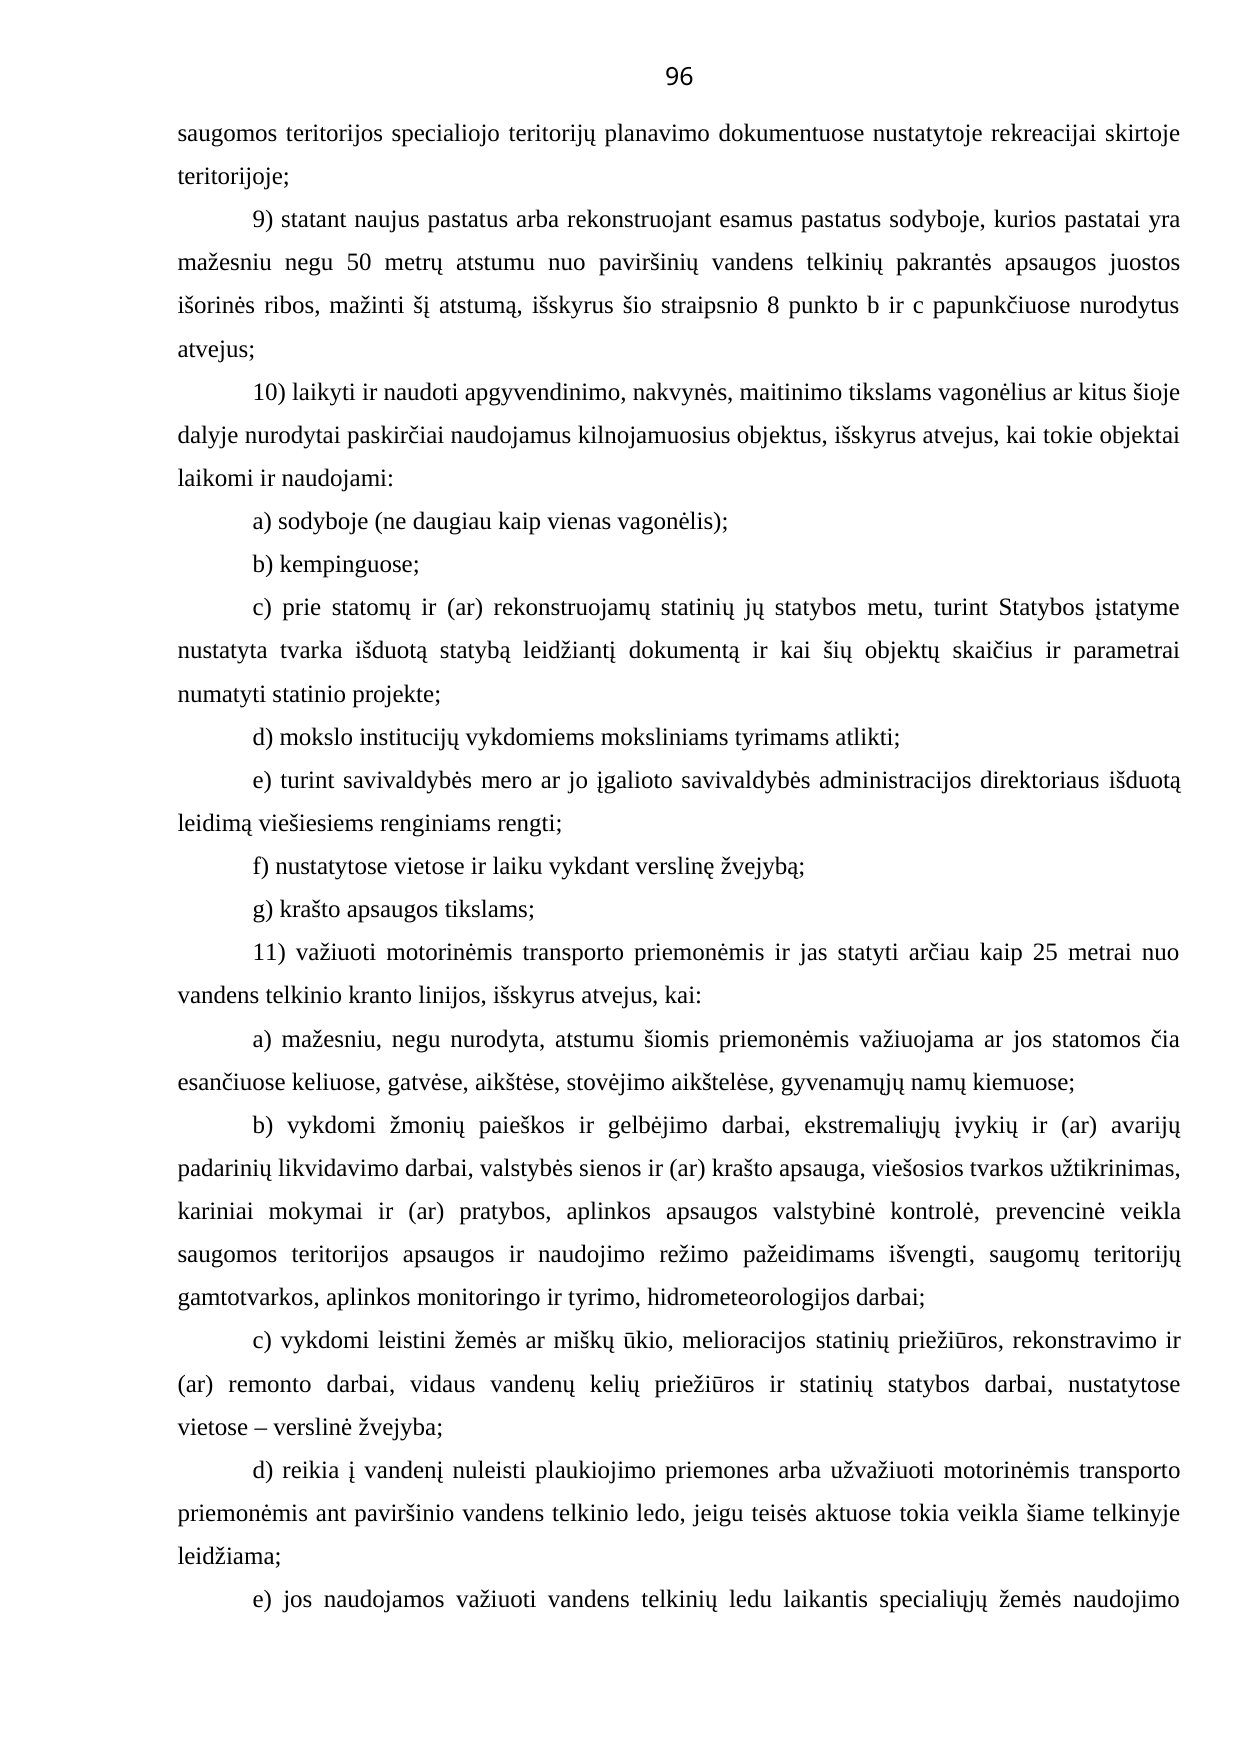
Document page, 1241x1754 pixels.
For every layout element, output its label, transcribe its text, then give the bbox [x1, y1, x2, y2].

text 9) statant naujus pastatus arba rekonstruojant esamus pastatus sodyboje, kurios pastatai yra mažesniu negu 50 metrų atstumu nuo paviršinių vandens telkinių pakrantės apsaugos juostos išorinės ribos, mažinti šį atstumą, išskyrus šio straipsnio 8 punkto b ir c papunkčiuose nurodytus atvejus; [177, 204, 1181, 362]
text b) vykdomi žmonių paieškos ir gelbėjimo darbai, ekstremaliųjų įvykių ir (ar) avarijų padarinių likvidavimo darbai, valstybės sienos ir (ar) krašto apsauga, viešosios tvarkos užtikrinimas, kariniai mokymai ir (ar) pratybos, aplinkos apsaugos valstybinė kontrolė, prevencinė veikla saugomos teritorijos apsaugos ir naudojimo režimo pažeidimams išvengti, saugomų teritorijų gamtotvarkos, aplinkos monitoringo ir tyrimo, hidrometeorologijos darbai; [177, 1110, 1181, 1311]
text c) vykdomi leistini žemės ar miškų ūkio, melioracijos statinių priežiūros, rekonstravimo ir (ar) remonto darbai, vidaus vandenų kelių priežiūros ir statinių statybos darbai, nustatytose vietose – verslinė žvejyba; [177, 1326, 1181, 1441]
text a) mažesniu, negu nurodyta, atstumu šiomis priemonėmis važiuojama ar jos statomos čia esančiuose keliuose, gatvėse, aikštėse, stovėjimo aikštelėse, gyvenamųjų namų kiemuose; [177, 1024, 1181, 1096]
text d) reikia į vandenį nuleisti plaukiojimo priemones arba užvažiuoti motorinėmis transporto priemonėmis ant paviršinio vandens telkinio ledo, jeigu teisės aktuose tokia veikla šiame telkinyje leidžiama; [177, 1455, 1181, 1570]
text b) kempinguose; [177, 549, 1181, 578]
text 10) laikyti ir naudoti apgyvendinimo, nakvynės, maitinimo tikslams vagonėlius ar kitus šioje dalyje nurodytai paskirčiai naudojamus kilnojamuosius objektus, išskyrus atvejus, kai tokie objektai laikomi ir naudojami: [177, 377, 1181, 492]
text e) jos naudojamos važiuoti vandens telkinių ledu laikantis specialiųjų žemės naudojimo [177, 1584, 1181, 1613]
text saugomos teritorijos specialiojo teritorijų planavimo dokumentuose nustatytoje rekreacijai skirtoje teritorijoje; [177, 118, 1181, 190]
text 11) važiuoti motorinėmis transporto priemonėmis ir jas statyti arčiau kaip 25 metrai nuo vandens telkinio kranto linijos, išskyrus atvejus, kai: [177, 937, 1181, 1009]
text f) nustatytose vietose ir laiku vykdant verslinę žvejybą; [177, 851, 1181, 880]
text d) mokslo institucijų vykdomiems moksliniams tyrimams atlikti; [177, 722, 1181, 751]
text c) prie statomų ir (ar) rekonstruojamų statinių jų statybos metu, turint Statybos įstatyme nustatyta tvarka išduotą statybą leidžiantį dokumentą ir kai šių objektų skaičius ir parametrai numatyti statinio projekte; [177, 592, 1181, 707]
text g) krašto apsaugos tikslams; [177, 894, 1181, 923]
text e) turint savivaldybės mero ar jo įgalioto savivaldybės administracijos direktoriaus išduotą leidimą viešiesiems renginiams rengti; [177, 765, 1181, 837]
text a) sodyboje (ne daugiau kaip vienas vagonėlis); [177, 506, 1181, 535]
